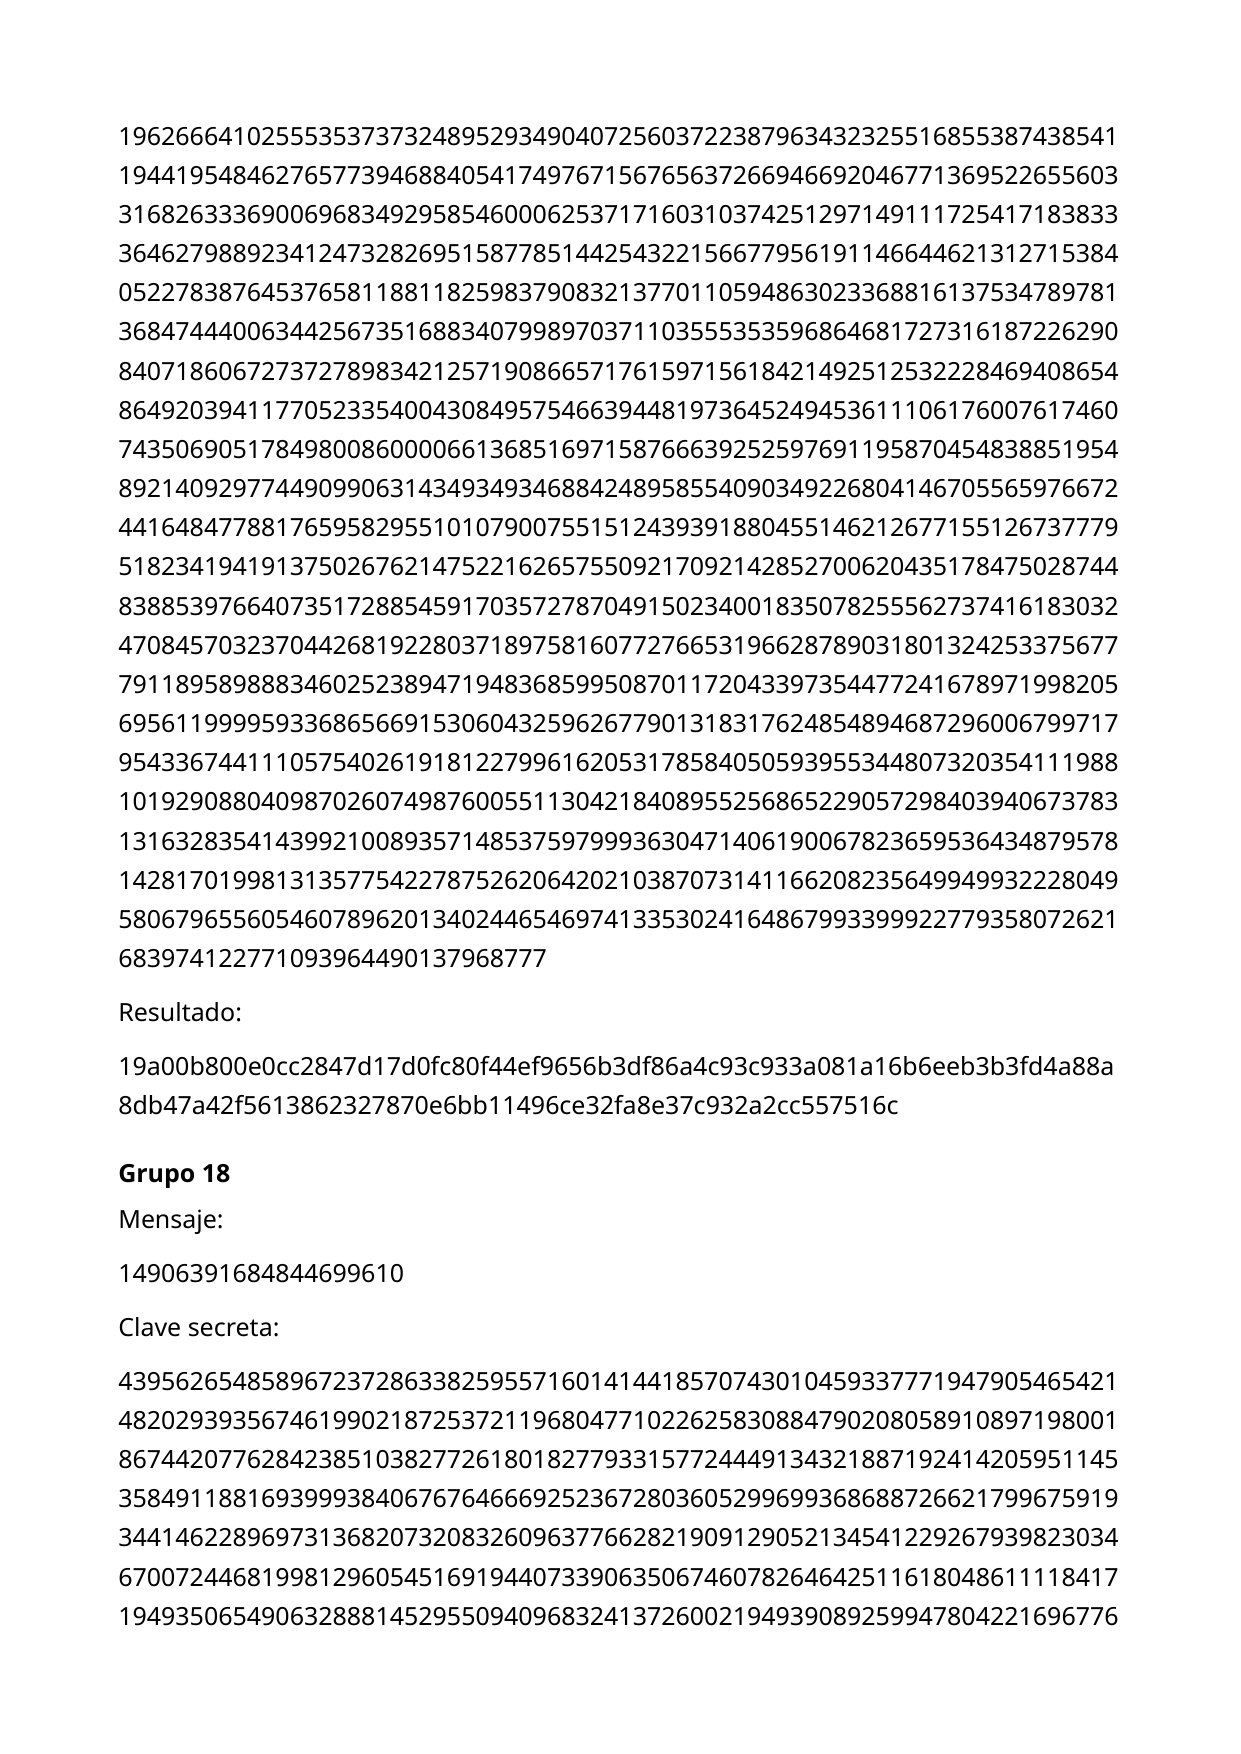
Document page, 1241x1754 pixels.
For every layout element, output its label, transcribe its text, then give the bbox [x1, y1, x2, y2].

text 4395626548589672372863382595571601414418570743010459337771947905465421482029393567461990218725372119680477102262583088479020805891089719800186744207762842385103827726180182779331577244491343218871924142059511453584911881693999384067676466692523672803605299699368688726621799675919344146228969731368207320832609637766282190912905213454122926793982303467007244681998129605451691944073390635067460782646425116180486111184171949350654906328881452955094096832413726002194939089259947804221696776 [118, 1363, 1122, 1632]
subtitle Grupo 18 [118, 1156, 1122, 1190]
text Mensaje: [118, 1202, 1122, 1236]
text 14906391684844699610 [118, 1256, 1122, 1290]
text 196266641025553537373248952934904072560372238796343232551685538743854119441954846276577394688405417497671567656372669466920467713695226556033168263336900696834929585460006253717160310374251297149111725417183833364627988923412473282695158778514425432215667795619114664462131271538405227838764537658118811825983790832137701105948630233688161375347897813684744400634425673516883407998970371103555353596864681727316187226290840718606727372789834212571908665717615971561842149251253222846940865486492039411770523354004308495754663944819736452494536111061760076174607435069051784980086000066136851697158766639252597691195870454838851954892140929774490990631434934934688424895855409034922680414670556597667244164847788176595829551010790075515124393918804551462126771551267377795182341941913750267621475221626575509217092142852700620435178475028744838853976640735172885459170357278704915023400183507825556273741618303247084570323704426819228037189758160772766531966287890318013242533756777911895898883460252389471948368599508701172043397354477241678971998205695611999959336865669153060432596267790131831762485489468729600679971795433674411105754026191812279961620531785840505939553448073203541119881019290880409870260749876005511304218408955256865229057298403940673783131632835414399210089357148537597999363047140619006782365953643487957814281701998131357754227875262064202103870731411662082356499499322280495806796556054607896201340244654697413353024164867993399922779358072621683974122771093964490137968777 [118, 118, 1122, 975]
text Clave secreta: [118, 1310, 1122, 1344]
text Resultado: [118, 994, 1122, 1028]
text 19a00b800e0cc2847d17d0fc80f44ef9656b3df86a4c93c933a081a16b6eeb3b3fd4a88a8db47a42f5613862327870e6bb11496ce32fa8e37c932a2cc557516c [118, 1048, 1122, 1121]
